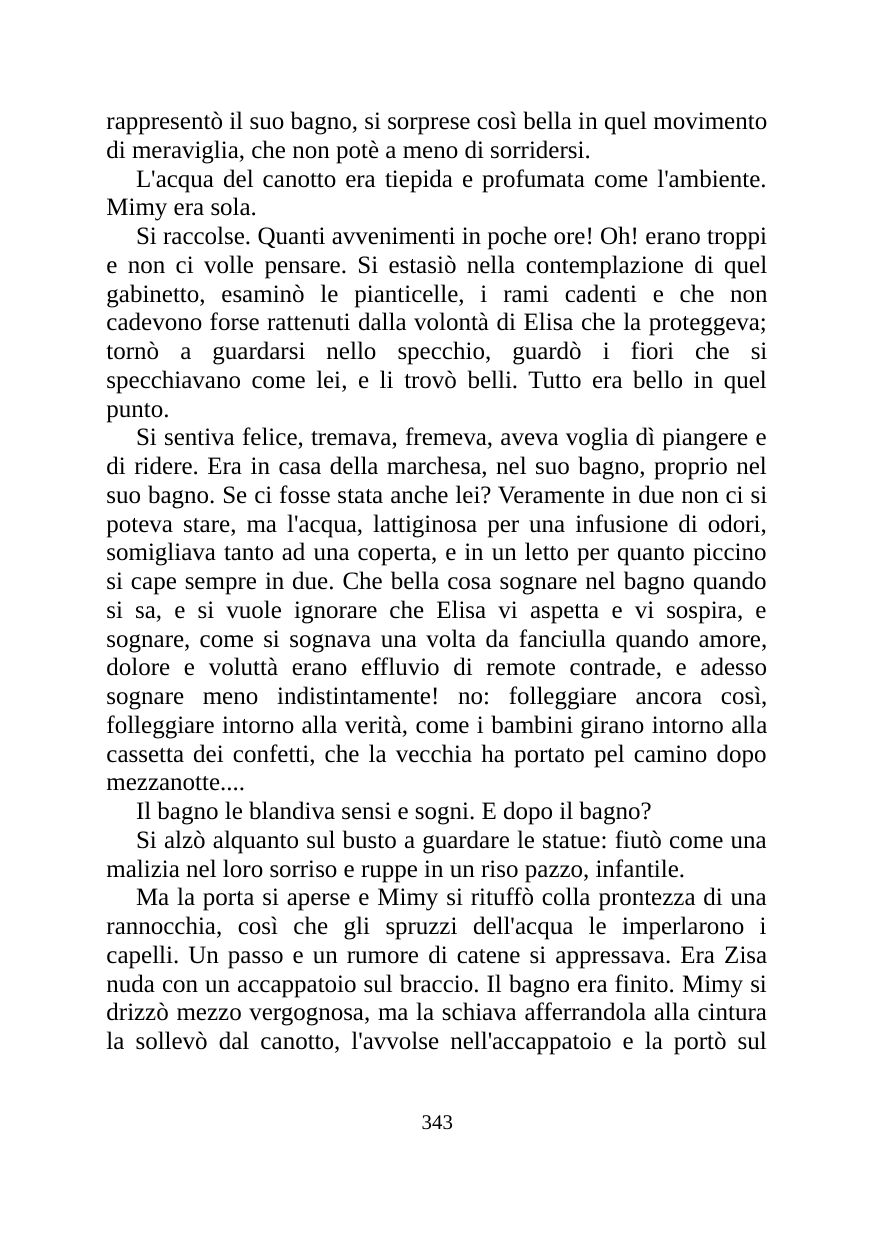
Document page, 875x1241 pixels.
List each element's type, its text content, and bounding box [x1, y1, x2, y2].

text Si alzò alquanto sul busto a guardare le statue: fiutò come una malizia nel loro sorriso e ruppe in un riso pazzo, infantile. [106, 825, 768, 882]
text Si sentiva felice, tremava, fremeva, aveva voglia dì piangere e di ridere. Era in casa della marchesa, nel suo bagno, proprio nel suo bagno. Se ci fosse stata anche lei? Veramente in due non ci si poteva stare, ma l'acqua, lattiginosa per una infusione di odori, somigliava tanto ad una coperta, e in un letto per quanto piccino si cape sempre in due. Che bella cosa sognare nel bagno quando si sa, e si vuole ignorare che Elisa vi aspetta e vi sospira, e sognare, come si sognava una volta da fanciulla quando amore, dolore e voluttà erano effluvio di remote contrade, e adesso sognare meno indistintamente! no: folleggiare ancora così, folleggiare intorno alla verità, come i bambini girano intorno alla cassetta dei confetti, che la vecchia ha portato pel camino dopo mezzanotte.... [106, 422, 768, 796]
text L'acqua del canotto era tiepida e profumata come l'ambiente. Mimy era sola. [106, 164, 768, 221]
text Ma la porta si aperse e Mimy si rituffò colla prontezza di una rannocchia, così che gli spruzzi dell'acqua le imperlarono i capelli. Un passo e un rumore di catene si appressava. Era Zisa nuda con un accappatoio sul braccio. Il bagno era finito. Mimy si drizzò mezzo vergognosa, ma la schiava afferrandola alla cintura la sollevò dal canotto, l'avvolse nell'accappatoio e la portò sul [106, 882, 768, 1055]
text Si raccolse. Quanti avvenimenti in poche ore! Oh! erano troppi e non ci volle pensare. Si estasiò nella contemplazione di quel gabinetto, esaminò le pianticelle, i rami cadenti e che non cadevono forse rattenuti dalla volontà di Elisa che la proteggeva; tornò a guardarsi nello specchio, guardò i fiori che si specchiavano come lei, e li trovò belli. Tutto era bello in quel punto. [106, 221, 768, 422]
text Il bagno le blandiva sensi e sogni. E dopo il bagno? [106, 796, 768, 825]
text rappresentò il suo bagno, si sorprese così bella in quel movimento di meraviglia, che non potè a meno di sorridersi. [106, 106, 768, 164]
